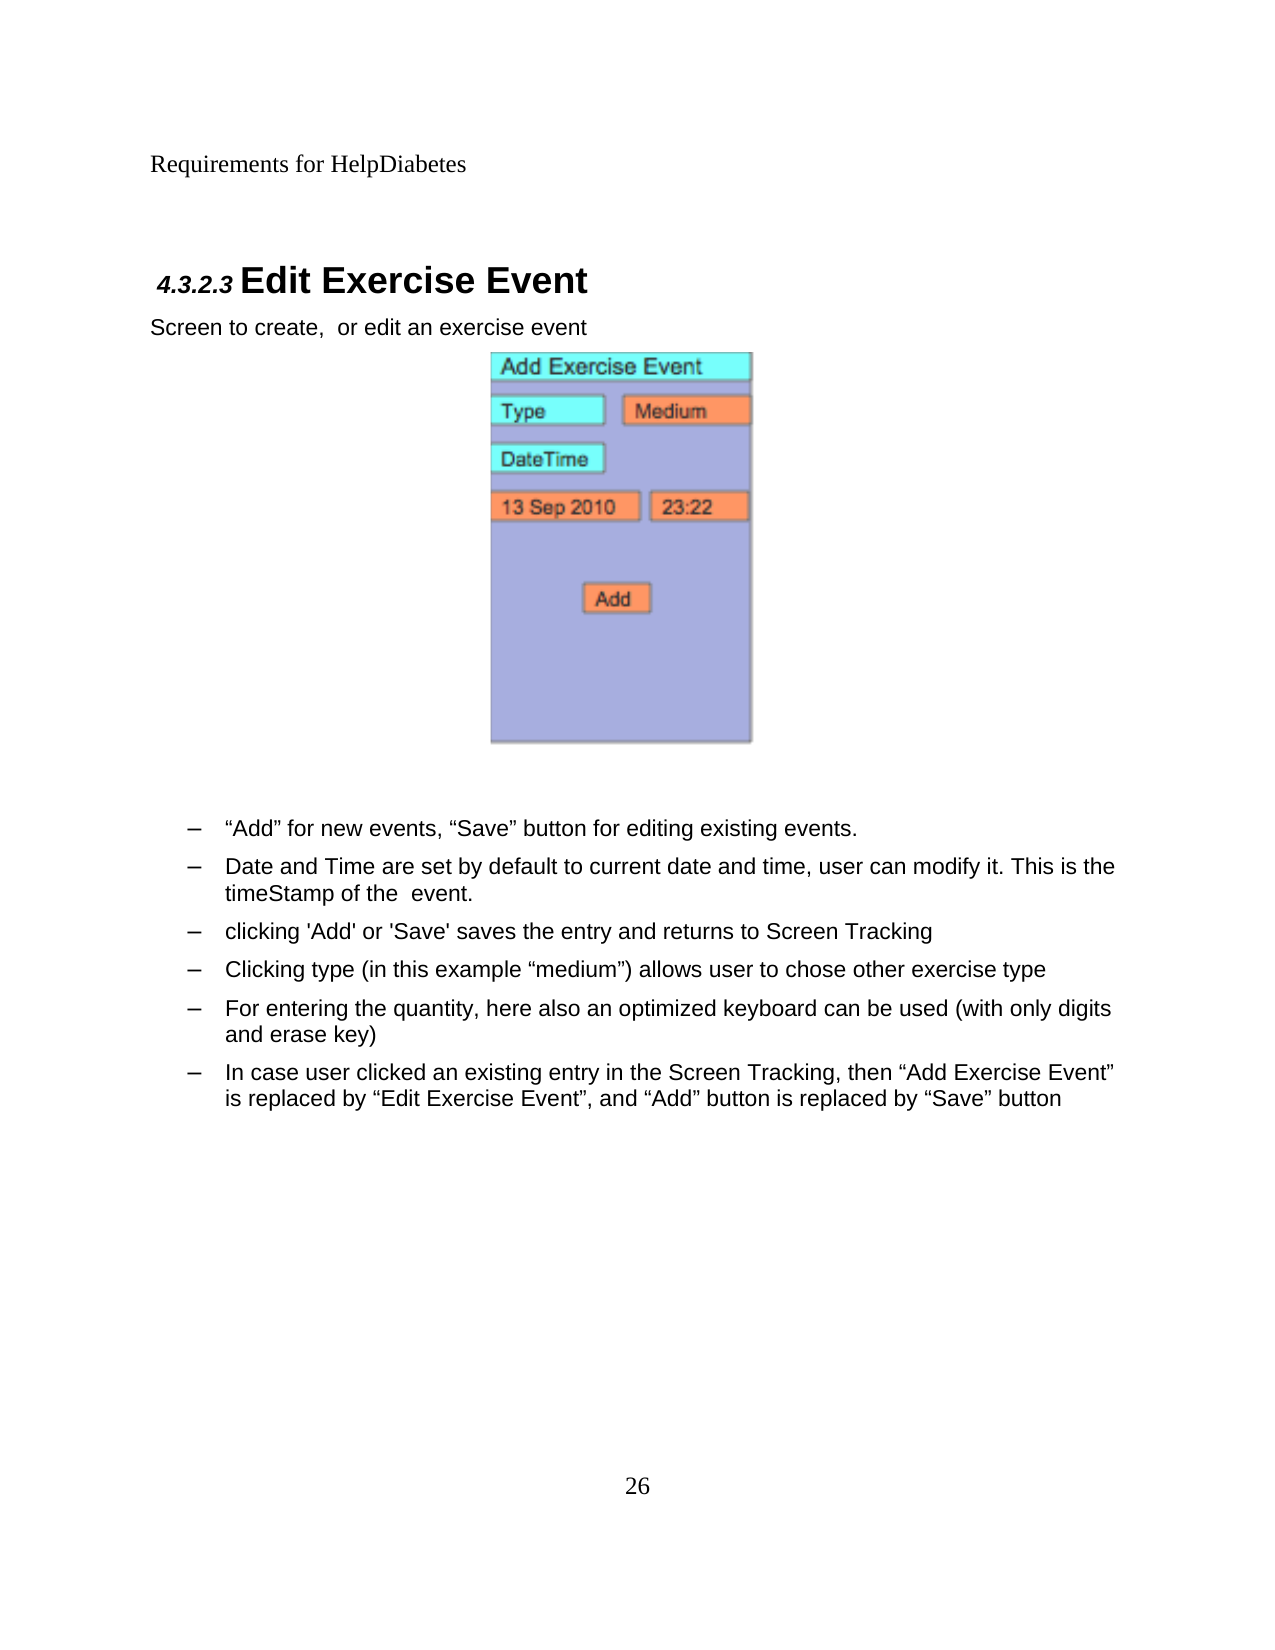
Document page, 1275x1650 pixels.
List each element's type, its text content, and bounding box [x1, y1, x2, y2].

list In case user clicked an existing entry in the Screen Tracking, then “Add Exercise Event” is replaced by “Edit Exercise Event”, and “Add” button is replaced by “Save” button [187, 1060, 1125, 1112]
list “Add” for new events, “Save” button for editing existing events. [187, 815, 1125, 842]
list Date and Time are set by default to current date and time, user can modify it. This is the timeStamp of the event. [187, 854, 1125, 906]
list clicking 'Add' or 'Save' saves the entry and returns to Screen Tracking [187, 918, 1125, 944]
picture [490, 352, 785, 776]
subtitle Edit Exercise Event [150, 260, 1125, 302]
list For entering the quantity, here also an optimized keyboard can be used (with only digits and erase key) [187, 996, 1125, 1047]
text Screen to create, or edit an exercise event [150, 314, 1125, 340]
list Clicking type (in this example “medium”) allows user to chose other exercise type [187, 957, 1125, 983]
